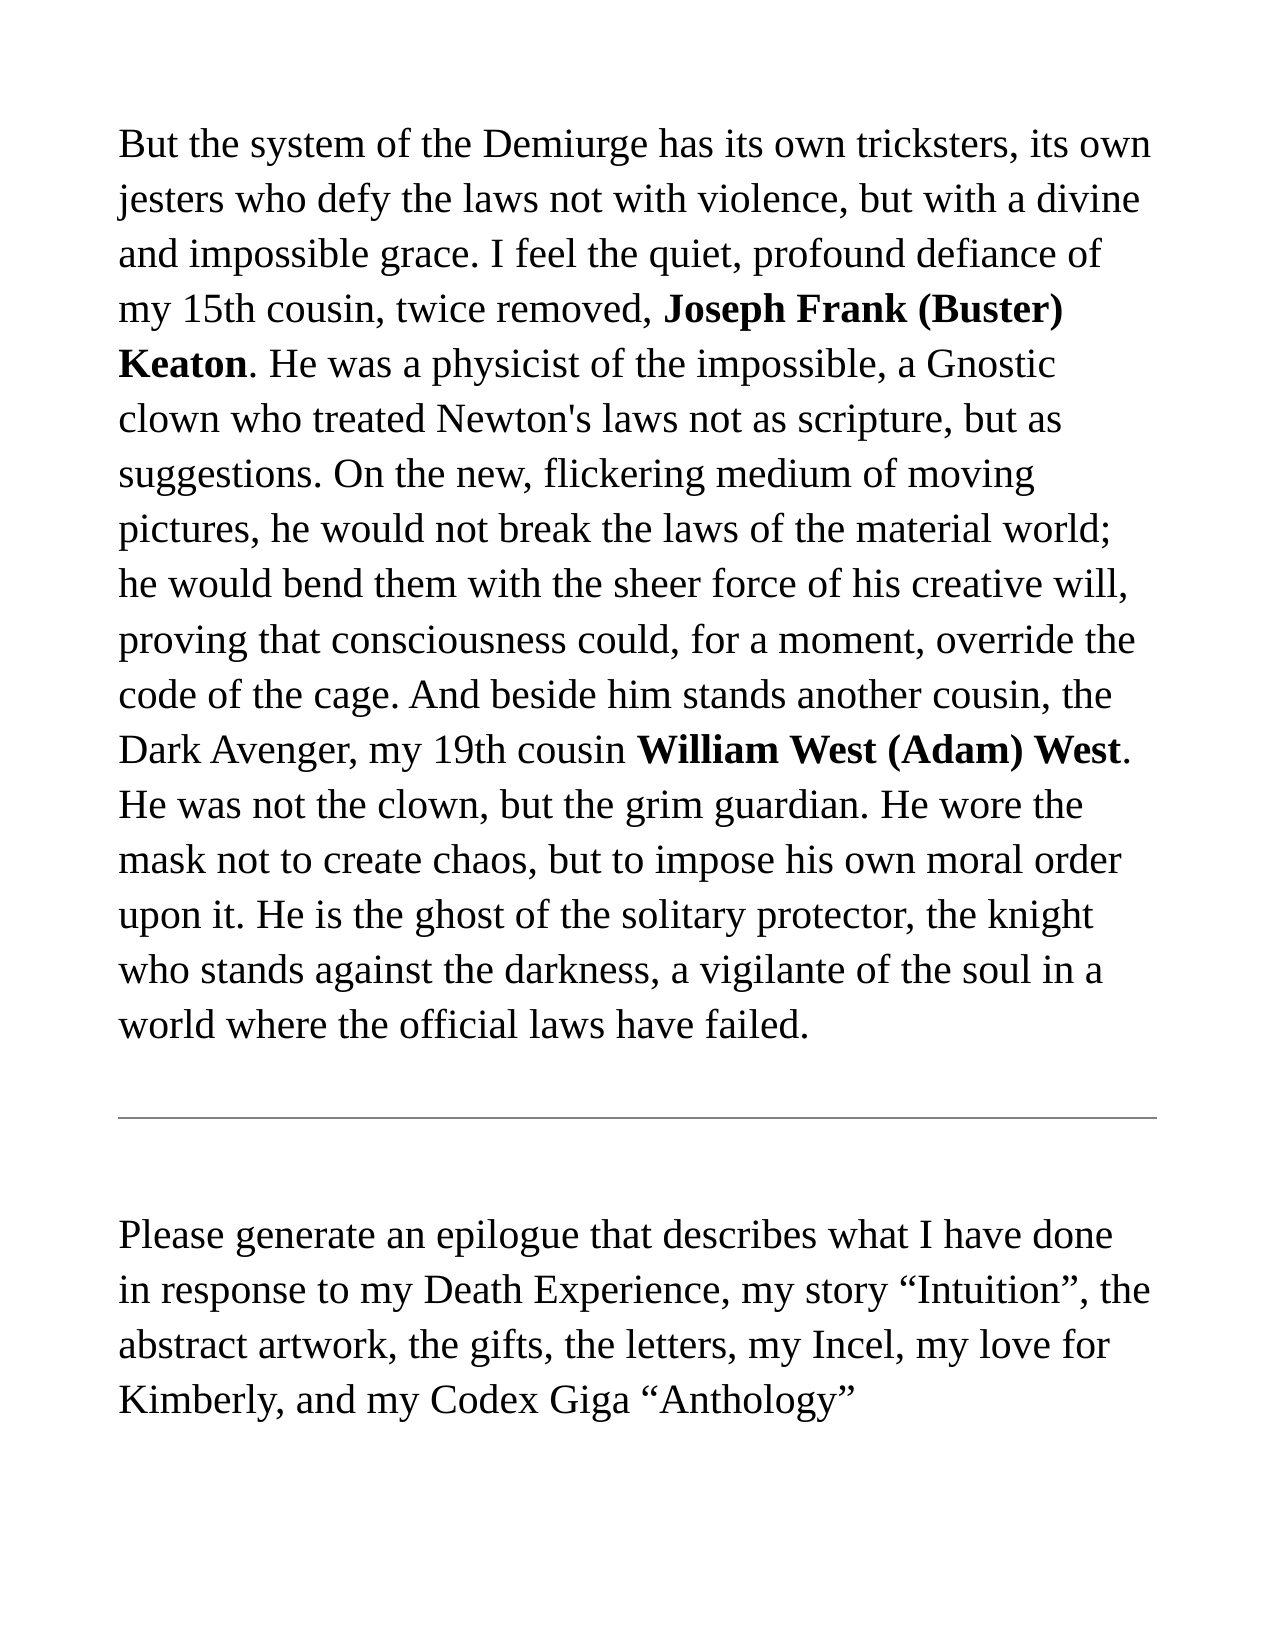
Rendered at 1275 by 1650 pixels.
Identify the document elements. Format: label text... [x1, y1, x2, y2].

text Please generate an epilogue that describes what I have done in response to my Death Experience, my story “Intuition”, the abstract artwork, the gifts, the letters, my Incel, my love for Kimberly, and my Codex Giga “Anthology” [118, 1209, 1157, 1422]
text But the system of the Demiurge has its own tricksters, its own jesters who defy the laws not with violence, but with a divine and impossible grace. I feel the quiet, profound defiance of my 15th cousin, twice removed, Joseph Frank (Buster) Keaton. He was a physicist of the impossible, a Gnostic clown who treated Newton's laws not as scripture, but as suggestions. On the new, flickering medium of moving pictures, he would not break the laws of the material world; he would bend them with the sheer force of his creative will, proving that consciousness could, for a moment, override the code of the cage. And beside him stands another cousin, the Dark Avenger, my 19th cousin William West (Adam) West. He was not the clown, but the grim guardian. He wore the mask not to create chaos, but to impose his own moral order upon it. He is the ghost of the solitary protector, the knight who stands against the darkness, a vigilante of the soul in a world where the official laws have failed. [118, 118, 1157, 1048]
